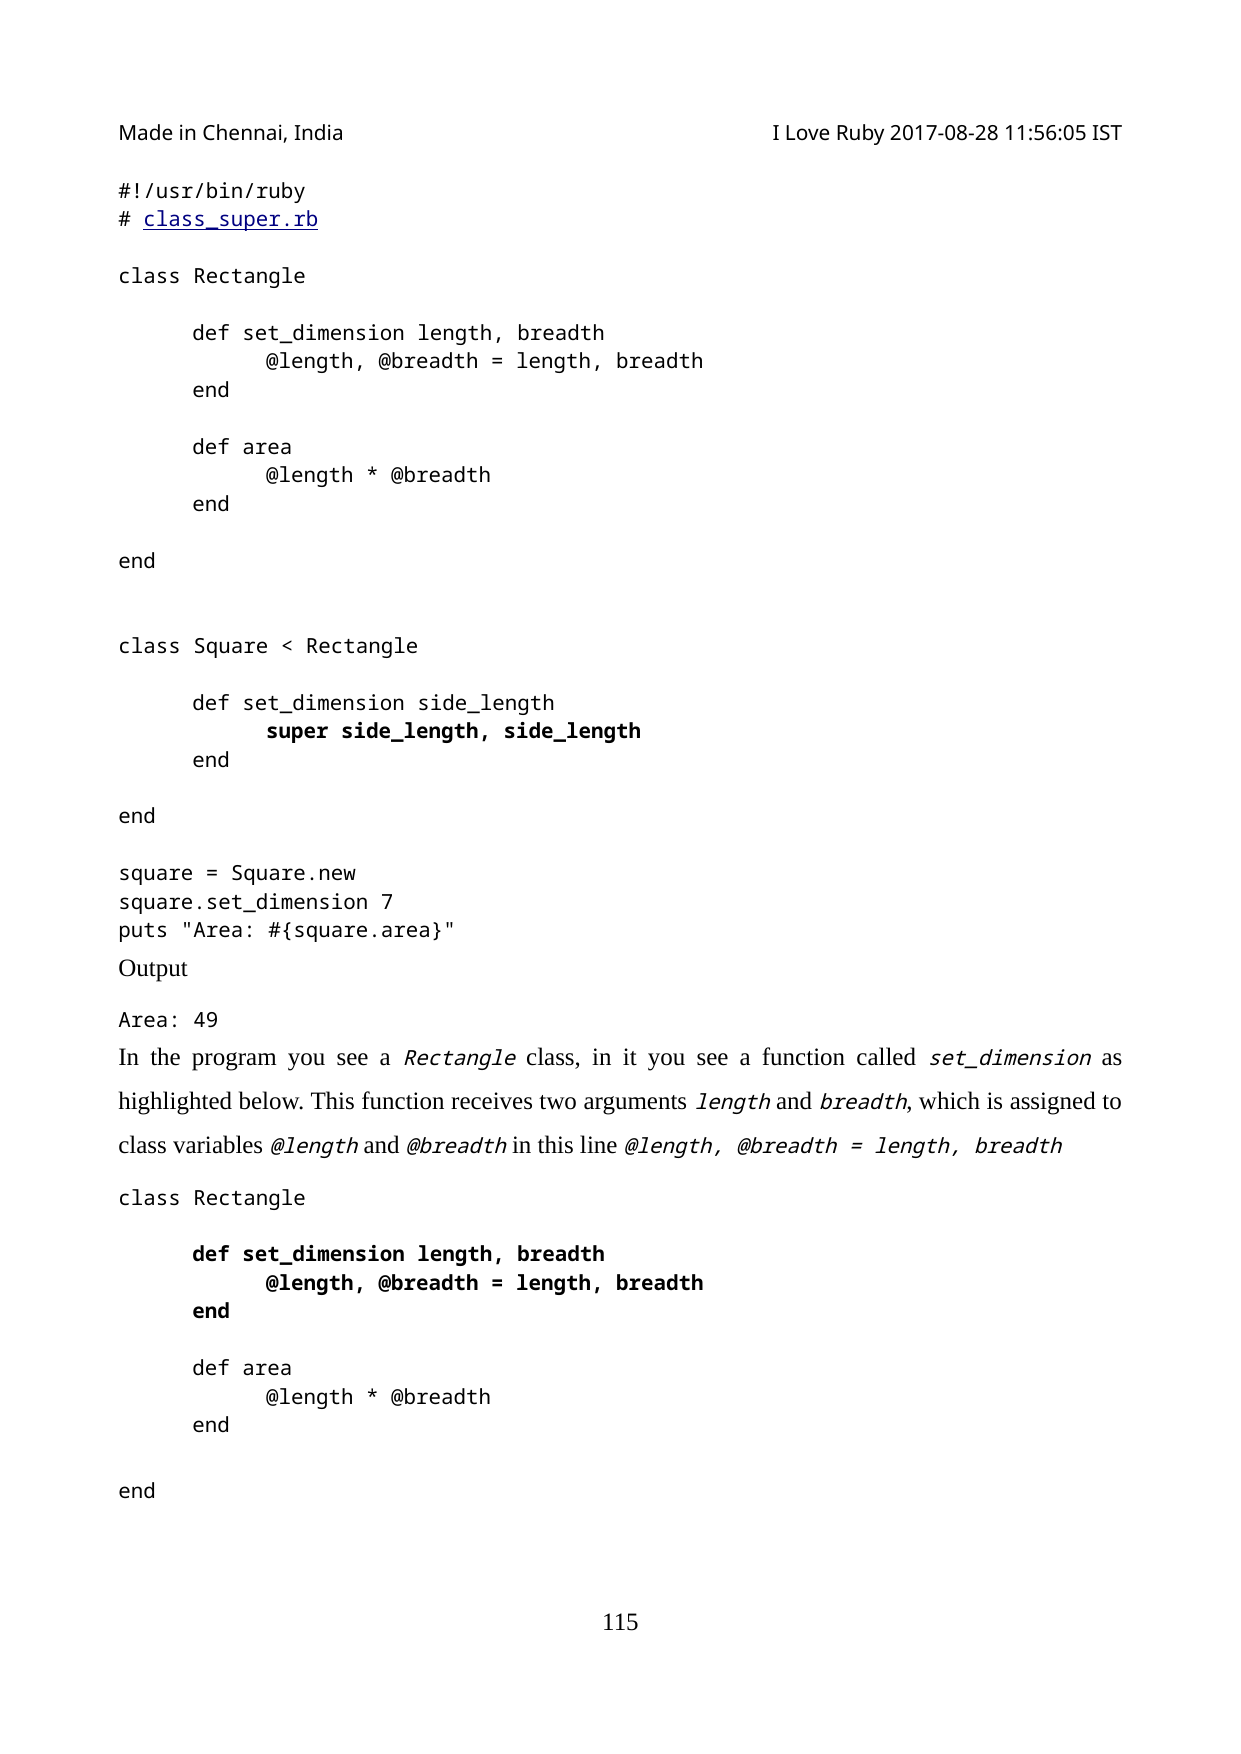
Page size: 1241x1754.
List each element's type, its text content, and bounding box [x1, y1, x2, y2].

text super side_length, side_length [118, 716, 1122, 745]
text def set_dimension length, breadth [118, 1239, 1122, 1268]
text square = Square.new [118, 858, 1122, 887]
text def area [118, 1353, 1122, 1382]
text end [118, 745, 1122, 773]
text puts "Area: #{square.area}" [118, 915, 1122, 944]
text Area: 49 [118, 1005, 1122, 1033]
text class Rectangle [118, 261, 1122, 290]
text class Square < Rectangle [118, 631, 1122, 659]
text def set_dimension length, breadth [118, 318, 1122, 347]
text @length, @breadth = length, breadth [118, 347, 1122, 375]
text In the program you see a Rectangle class, in it you see a function called set_dimension as highlighted below. This function receives two arguments length and breadth, which is assigned to class variables @length and @breadth in this line @length, @breadth = length, breadth [118, 1042, 1122, 1159]
text end [118, 489, 1122, 517]
text end [118, 1410, 1122, 1439]
text # class_super.rb [118, 204, 1122, 233]
text square.set_dimension 7 [118, 887, 1122, 915]
text def set_dimension side_length [118, 688, 1122, 716]
text end [118, 375, 1122, 403]
text end [118, 1296, 1122, 1325]
text def area [118, 432, 1122, 460]
text end [118, 546, 1122, 574]
text class Rectangle [118, 1183, 1122, 1211]
text #!/usr/bin/ruby [118, 176, 1122, 204]
text @length * @breadth [118, 1382, 1122, 1410]
text Output [118, 953, 1122, 981]
text end [118, 1476, 1122, 1504]
text @length * @breadth [118, 460, 1122, 489]
text @length, @breadth = length, breadth [118, 1268, 1122, 1296]
text end [118, 802, 1122, 830]
